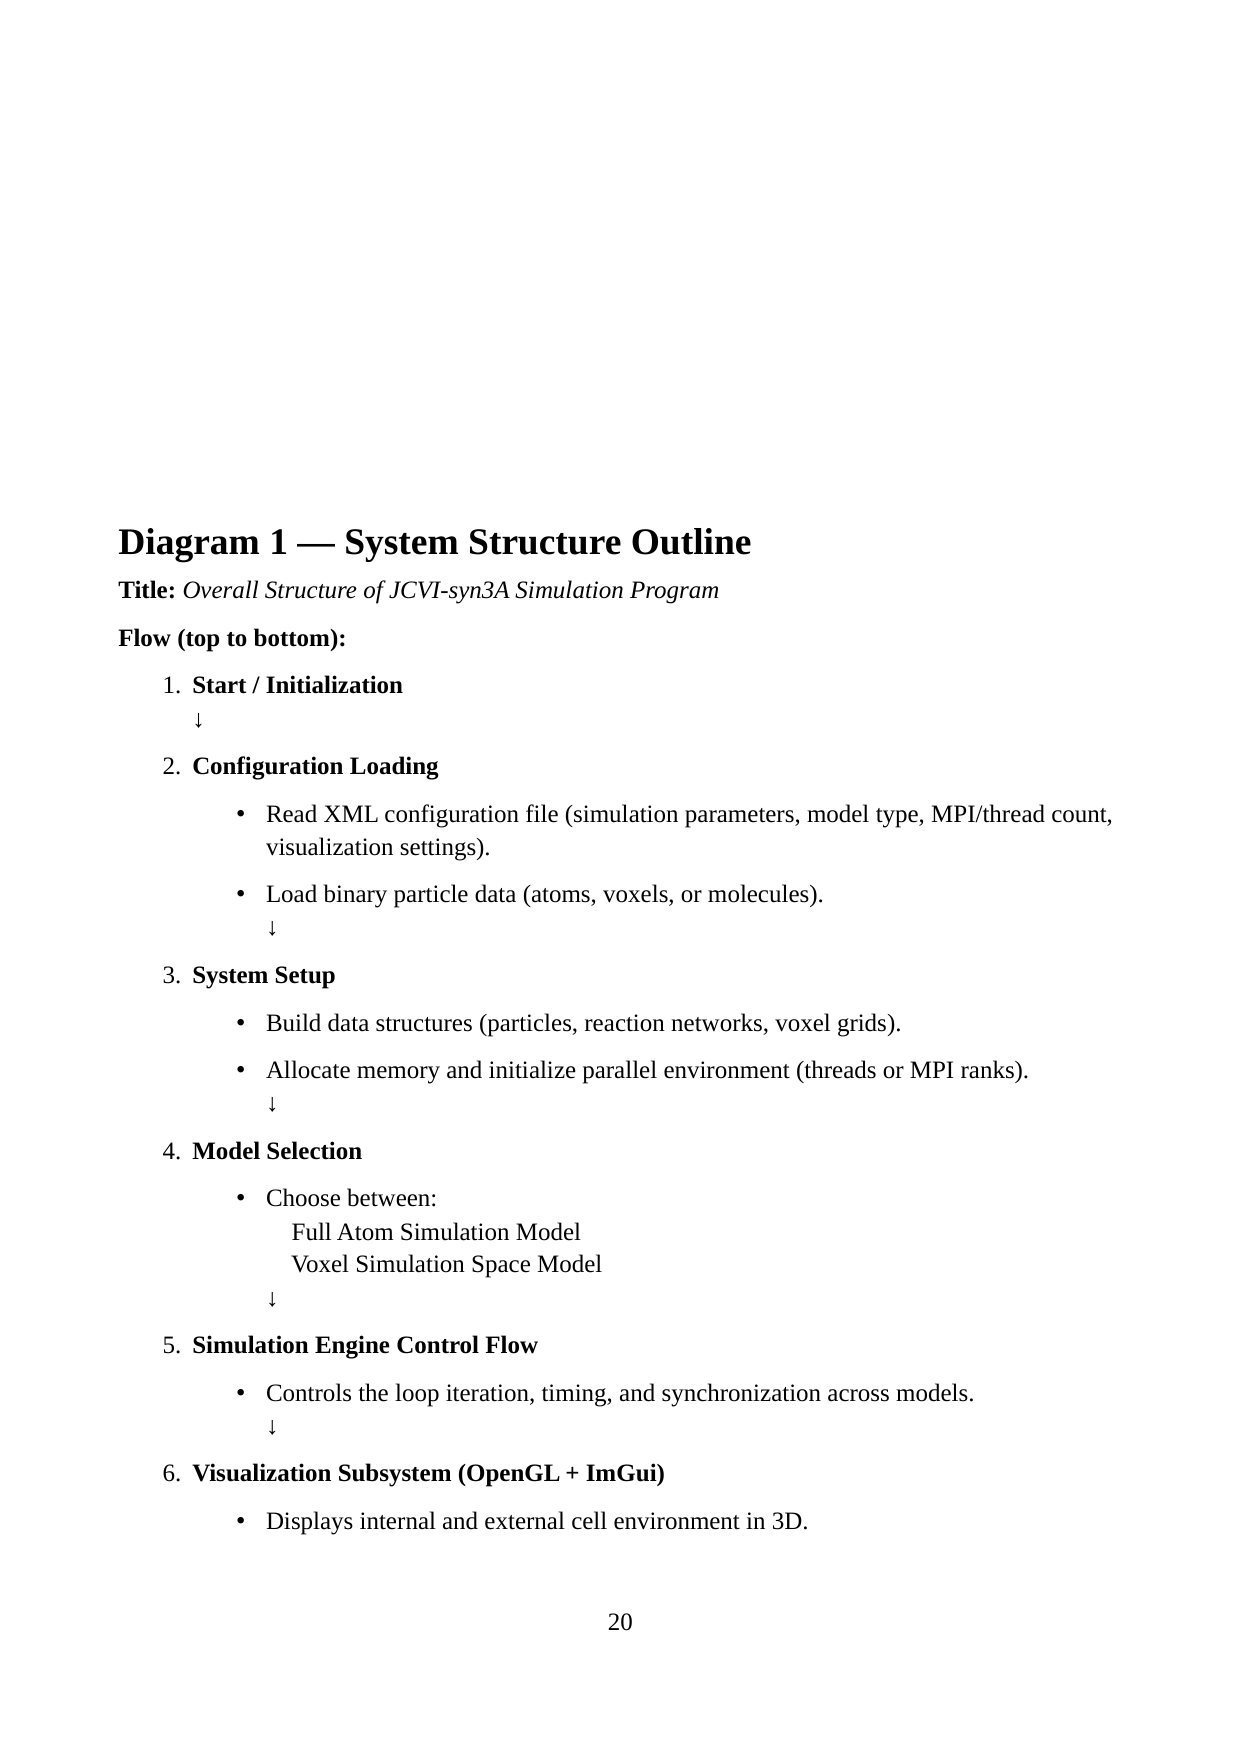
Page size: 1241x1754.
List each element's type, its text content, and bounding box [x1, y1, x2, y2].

list Visualization Subsystem (OpenGL + ImGui) [162, 1458, 1122, 1487]
list Start / Initialization ↓ [162, 671, 1122, 732]
list Controls the loop iteration, timing, and synchronization across models. ↓ [236, 1378, 1122, 1439]
subtitle Diagram 1 — System Structure Outline [118, 520, 1122, 563]
list System Setup [162, 960, 1122, 989]
list Choose between: 🔹 Full Atom Simulation Model 🔹 Voxel Simulation Space Model ↓ [236, 1183, 1122, 1311]
text Title: Overall Structure of JCVI-syn3A Simulation Program [118, 575, 1122, 604]
list Read XML configuration file (simulation parameters, model type, MPI/thread count, visualization settings). [236, 799, 1122, 861]
list Configuration Loading [162, 751, 1122, 780]
list Build data structures (particles, reaction networks, voxel grids). [236, 1008, 1122, 1036]
list Model Selection [162, 1136, 1122, 1165]
list Simulation Engine Control Flow [162, 1330, 1122, 1359]
list Load binary particle data (atoms, voxels, or molecules). ↓ [236, 879, 1122, 941]
text Flow (top to bottom): [118, 623, 1122, 652]
list Displays internal and external cell environment in 3D. [236, 1506, 1122, 1535]
list Allocate memory and initialize parallel environment (threads or MPI ranks). ↓ [236, 1055, 1122, 1117]
